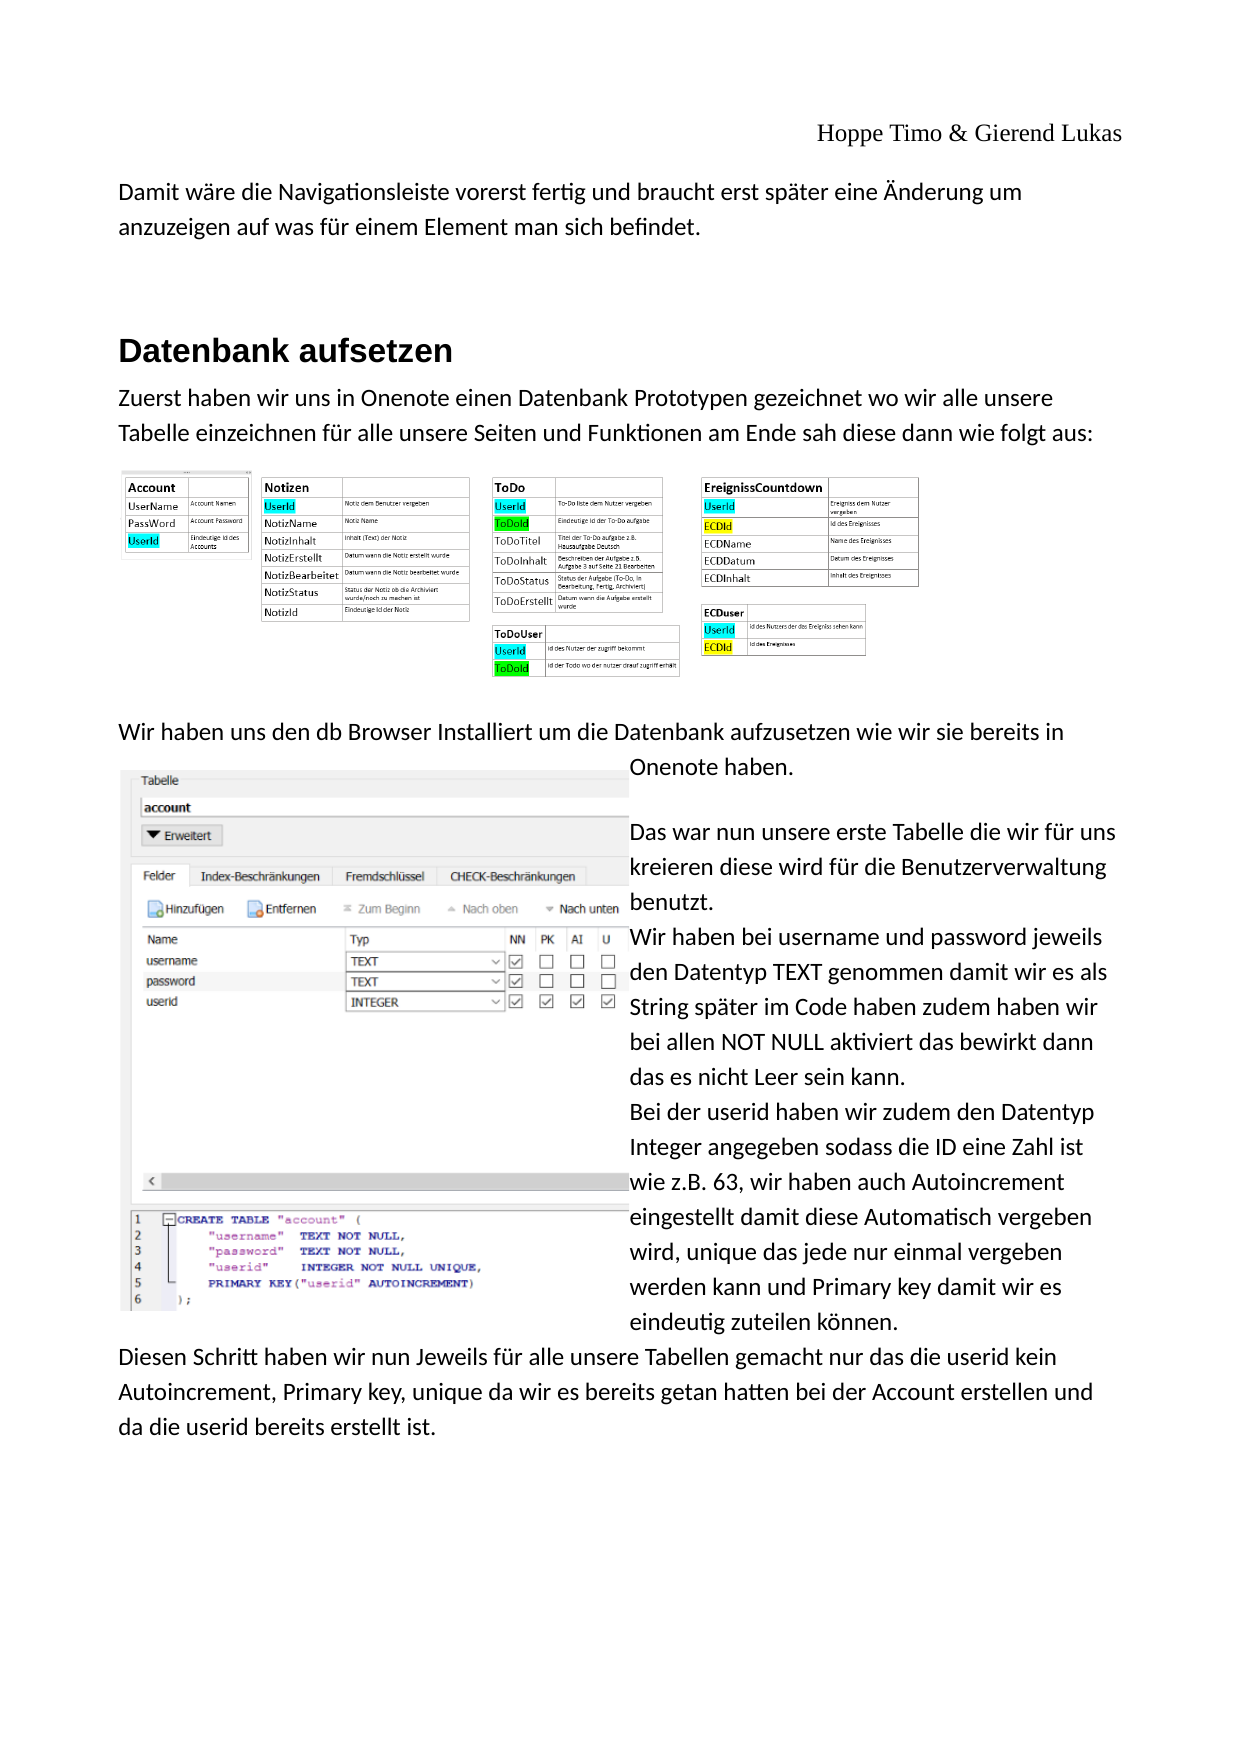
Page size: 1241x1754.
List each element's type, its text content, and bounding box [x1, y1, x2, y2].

text Wir haben uns den db Browser Installiert um die Datenbank aufzusetzen wie wir sie bereits in Onenote haben. Das war nun unsere erste Tabelle die wir für uns kreieren diese wird für die Benutzerverwaltung benutzt. Wir haben bei username und password jeweils den Datentyp TEXT genommen damit wir es als String später im Code haben zudem haben wir bei allen NOT NULL aktiviert das bewirkt dann das es nicht Leer sein kann. Bei der userid haben wir zudem den Datentyp Integer angegeben sodass die ID eine Zahl ist wie z.B. 63, wir haben auch Autoincrement eingestellt damit diese Automatisch vergeben wird, unique das jede nur einmal vergeben werden kann und Primary key damit wir es eindeutig zuteilen können. Diesen Schritt haben wir nun Jeweils für alle unsere Tabellen gemacht nur das die userid kein Autoincrement, Primary key, unique da wir es bereits getan hatten bei der Account erstellen und da die userid bereits erstellt ist. [118, 467, 1122, 1442]
subtitle Datenbank aufsetzen [118, 331, 1122, 370]
picture [120, 467, 947, 693]
text Zuerst haben wir uns in Onenote einen Datenbank Prototypen gezeichnet wo wir alle unsere Tabelle einzeichnen für alle unsere Seiten und Funktionen am Ende sah diese dann wie folgt aus: [118, 382, 1122, 448]
text Damit wäre die Navigationsleiste vorerst fertig und braucht erst später eine Änderung um anzuzeigen auf was für einem Element man sich befindet. [118, 176, 1122, 242]
picture [120, 770, 630, 1311]
